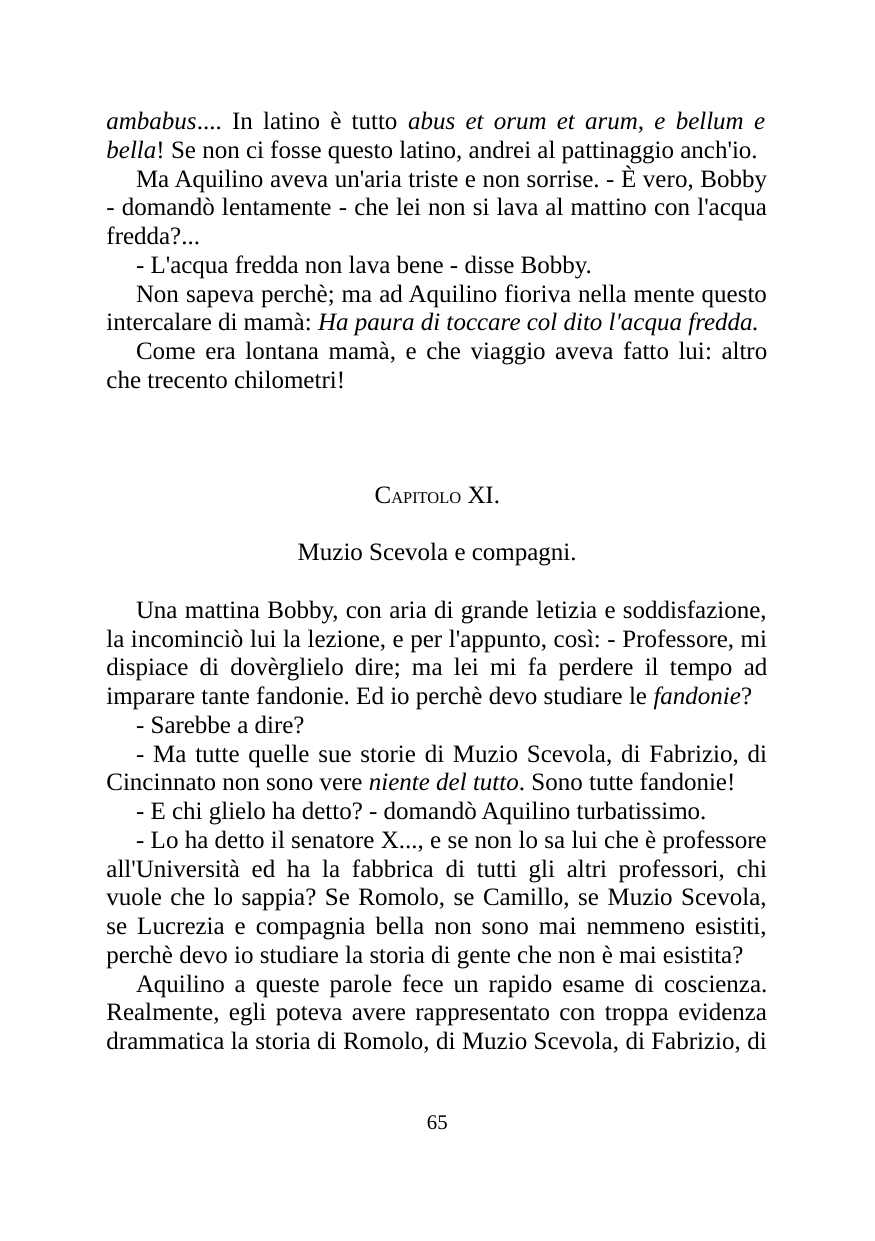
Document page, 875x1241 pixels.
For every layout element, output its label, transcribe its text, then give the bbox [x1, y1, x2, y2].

text Capitolo XI. [106, 480, 768, 509]
text Come era lontana mamà, e che viaggio aveva fatto lui: altro che trecento chilometri! [106, 336, 768, 394]
text Aquilino a queste parole fece un rapido esame di coscienza. Realmente, egli poteva avere rappresentato con troppa evidenza drammatica la storia di Romolo, di Muzio Scevola, di Fabrizio, di [106, 969, 768, 1055]
text - L'acqua fredda non lava bene - disse Bobby. [106, 250, 768, 279]
text - Sarebbe a dire? [106, 710, 768, 739]
text - E chi glielo ha detto? - domandò Aquilino turbatissimo. [106, 796, 768, 825]
text Una mattina Bobby, con aria di grande letizia e soddisfazione, la incominciò lui la lezione, e per l'appunto, così: - Professore, mi dispiace di dovèrglielo dire; ma lei mi fa perdere il tempo ad imparare tante fandonie. Ed io perchè devo studiare le fandonie? [106, 595, 768, 710]
text Ma Aquilino aveva un'aria triste e non sorrise. - È vero, Bobby - domandò lentamente - che lei non si lava al mattino con l'acqua fredda?... [106, 164, 768, 250]
text ambabus.... In latino è tutto abus et orum et arum, e bellum e bella! Se non ci fosse questo latino, andrei al pattinaggio anch'io. [106, 106, 768, 164]
text - Lo ha detto il senatore X..., e se non lo sa lui che è professore all'Università ed ha la fabbrica di tutti gli altri professori, chi vuole che lo sappia? Se Romolo, se Camillo, se Muzio Scevola, se Lucrezia e compagnia bella non sono mai nemmeno esistiti, perchè devo io studiare la storia di gente che non è mai esistita? [106, 825, 768, 969]
text - Ma tutte quelle sue storie di Muzio Scevola, di Fabrizio, di Cincinnato non sono vere niente del tutto. Sono tutte fandonie! [106, 739, 768, 796]
text Muzio Scevola e compagni. [106, 537, 768, 566]
text Non sapeva perchè; ma ad Aquilino fioriva nella mente questo intercalare di mamà: Ha paura di toccare col dito l'acqua fredda. [106, 279, 768, 336]
